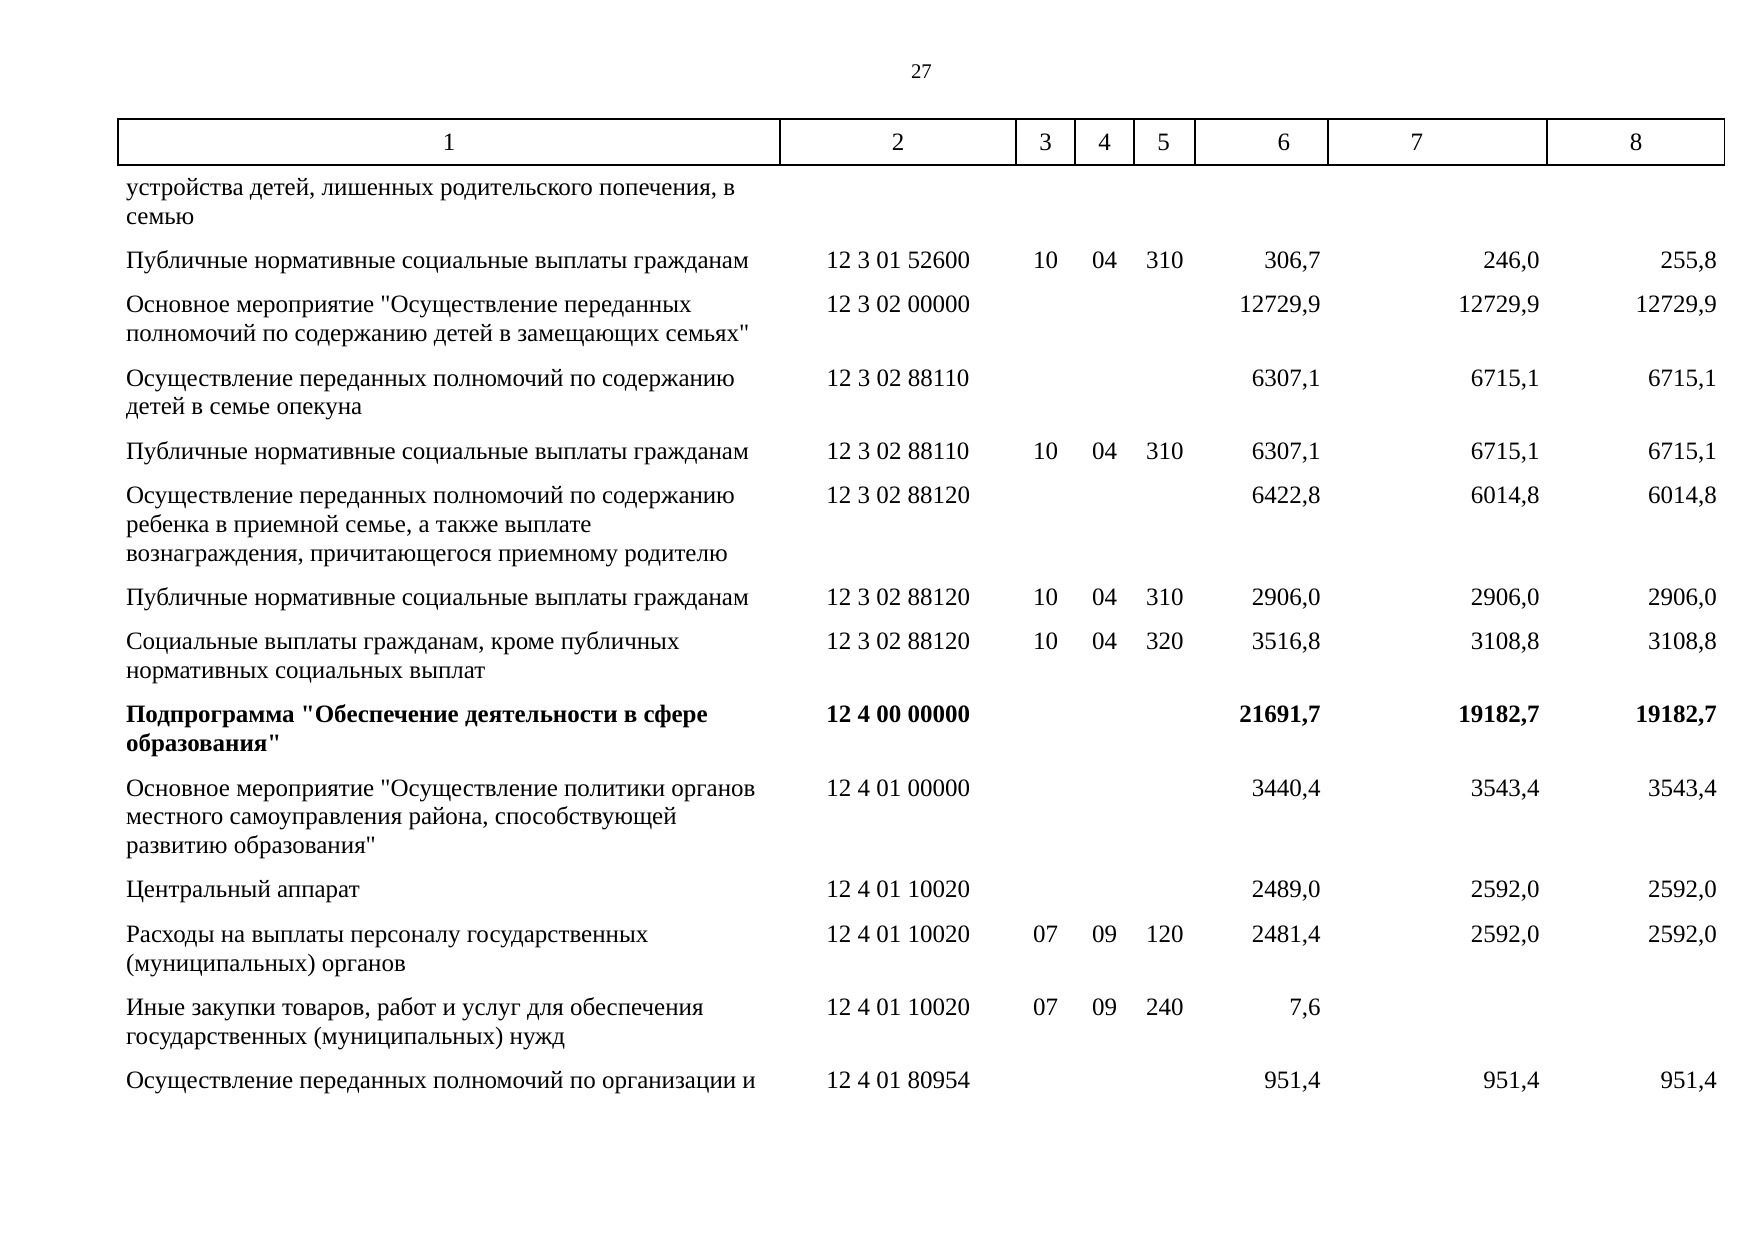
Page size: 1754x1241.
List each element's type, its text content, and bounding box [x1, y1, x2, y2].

table_cell 7,6 [1195, 984, 1328, 1057]
table_cell 6422,8 [1195, 472, 1328, 574]
table_header [1196, 120, 1327, 164]
table_cell 04 [1075, 237, 1134, 282]
table_cell [1134, 1057, 1195, 1102]
table_cell 12 3 01 52600 [780, 237, 1016, 282]
table_cell 6715,1 [1547, 355, 1724, 428]
table_cell 21691,7 [1195, 692, 1328, 765]
table_cell Осуществление переданных полномочий по содержанию ребенка в приемной семье, а также выплате вознаграждения, причитающегося приемному родителю [118, 472, 780, 574]
table_cell устройства детей, лишенных родительского попечения, в семью [118, 166, 780, 237]
table_cell 120 [1134, 911, 1195, 984]
table_header [1076, 120, 1133, 164]
table_cell [1016, 355, 1075, 428]
table_cell 2592,0 [1547, 867, 1724, 911]
table_cell 10 [1016, 619, 1075, 692]
table_header 4 [1083, 128, 1126, 156]
table_cell [1134, 282, 1195, 355]
table_cell 310 [1134, 428, 1195, 472]
table_cell Расходы на выплаты персоналу государственных (муниципальных) органов [118, 911, 780, 984]
table_header 6 [1203, 128, 1327, 156]
table_cell [1134, 692, 1195, 765]
table_cell 3108,8 [1547, 619, 1724, 692]
table_cell Социальные выплаты гражданам, кроме публичных нормативных социальных выплат [118, 619, 780, 692]
table_cell Публичные нормативные социальные выплаты гражданам [118, 237, 780, 282]
table_cell [1328, 166, 1547, 237]
table_cell 12 4 01 10020 [780, 984, 1016, 1057]
table_cell 12 4 01 00000 [780, 765, 1016, 867]
table_cell Публичные нормативные социальные выплаты гражданам [118, 574, 780, 618]
table_cell 3440,4 [1195, 765, 1328, 867]
table_cell [1075, 282, 1134, 355]
table_cell 12 4 01 80954 [780, 1057, 1016, 1102]
table_cell [1134, 867, 1195, 911]
table_cell [1134, 765, 1195, 867]
table_cell 6307,1 [1195, 355, 1328, 428]
table_cell 246,0 [1328, 237, 1547, 282]
table_cell 12 3 02 88120 [780, 574, 1016, 618]
table_header [1548, 120, 1724, 164]
table_cell 320 [1134, 619, 1195, 692]
table_cell Подпрограмма "Обеспечение деятельности в сфере образования" [118, 692, 780, 765]
table_cell 951,4 [1195, 1057, 1328, 1102]
table_cell 3543,4 [1328, 765, 1547, 867]
table_cell [1328, 984, 1547, 1057]
table_cell 6715,1 [1547, 428, 1724, 472]
table_cell [1134, 166, 1195, 237]
table_header 2 [788, 128, 1008, 156]
table_cell Иные закупки товаров, работ и услуг для обеспечения государственных (муниципальных) нужд [118, 984, 780, 1057]
table_cell 04 [1075, 619, 1134, 692]
table_cell 10 [1016, 237, 1075, 282]
table_cell 2489,0 [1195, 867, 1328, 911]
table_cell 2906,0 [1547, 574, 1724, 618]
table_cell 2481,4 [1195, 911, 1328, 984]
table_header [1135, 120, 1194, 164]
table_cell 19182,7 [1547, 692, 1724, 765]
table_header [1329, 120, 1546, 164]
table_cell 306,7 [1195, 237, 1328, 282]
table_cell 255,8 [1547, 237, 1724, 282]
table_cell 09 [1075, 911, 1134, 984]
table_cell 6014,8 [1328, 472, 1547, 574]
table_cell 6715,1 [1328, 428, 1547, 472]
table_cell [1016, 472, 1075, 574]
table_header 7 [1336, 128, 1497, 156]
table_cell 09 [1075, 984, 1134, 1057]
table_cell 2592,0 [1328, 867, 1547, 911]
table_cell 12729,9 [1547, 282, 1724, 355]
table_cell 12 3 02 88110 [780, 428, 1016, 472]
table_cell 12 3 02 88120 [780, 472, 1016, 574]
table_cell [1016, 1057, 1075, 1102]
table_cell [1075, 867, 1134, 911]
table_cell [1075, 765, 1134, 867]
table_cell Публичные нормативные социальные выплаты гражданам [118, 428, 780, 472]
table_cell Основное мероприятие "Осуществление политики органов местного самоуправления района, способствующей развитию образования" [118, 765, 780, 867]
table_cell [1547, 166, 1724, 237]
table_header 1 [126, 128, 772, 156]
table_cell [1547, 984, 1724, 1057]
table_cell 310 [1134, 574, 1195, 618]
table_cell 12 4 00 00000 [780, 692, 1016, 765]
table_cell 12729,9 [1328, 282, 1547, 355]
table_cell 04 [1075, 574, 1134, 618]
table_cell 6014,8 [1547, 472, 1724, 574]
table_cell 951,4 [1547, 1057, 1724, 1102]
table_cell [1075, 692, 1134, 765]
table_cell 3108,8 [1328, 619, 1547, 692]
table_cell 19182,7 [1328, 692, 1547, 765]
table_cell 2906,0 [1195, 574, 1328, 618]
table_cell 12 3 02 88120 [780, 619, 1016, 692]
table_header 8 [1555, 128, 1716, 156]
table_cell 2906,0 [1328, 574, 1547, 618]
table_cell [1134, 472, 1195, 574]
table_cell [1016, 282, 1075, 355]
table_cell 6715,1 [1328, 355, 1547, 428]
table_cell 2592,0 [1328, 911, 1547, 984]
table_cell [1016, 166, 1075, 237]
table_cell [1075, 472, 1134, 574]
table_cell 07 [1016, 911, 1075, 984]
table_cell [1075, 355, 1134, 428]
table_cell [1075, 1057, 1134, 1102]
table_cell [1195, 166, 1328, 237]
table_cell Центральный аппарат [118, 867, 780, 911]
table_cell Осуществление переданных полномочий по организации и [118, 1057, 780, 1102]
table_cell 240 [1134, 984, 1195, 1057]
table_header [1017, 120, 1074, 164]
table_cell 3516,8 [1195, 619, 1328, 692]
table_cell 04 [1075, 428, 1134, 472]
table_cell [1134, 355, 1195, 428]
table_cell 12 4 01 10020 [780, 911, 1016, 984]
table_cell 12 3 02 88110 [780, 355, 1016, 428]
table_cell 10 [1016, 428, 1075, 472]
table_cell Осуществление переданных полномочий по содержанию детей в семье опекуна [118, 355, 780, 428]
table_cell [1016, 867, 1075, 911]
table_header 5 [1142, 128, 1185, 156]
table_cell 310 [1134, 237, 1195, 282]
table_cell 07 [1016, 984, 1075, 1057]
table_cell [1016, 692, 1075, 765]
table_cell [1016, 765, 1075, 867]
table_header [119, 120, 779, 164]
table_cell 951,4 [1328, 1057, 1547, 1102]
table_cell Основное мероприятие "Осуществление переданных полномочий по содержанию детей в замещающих семьях" [118, 282, 780, 355]
table_cell [1075, 166, 1134, 237]
table_cell 12 4 01 10020 [780, 867, 1016, 911]
table_cell 3543,4 [1547, 765, 1724, 867]
table_cell 12729,9 [1195, 282, 1328, 355]
table_cell 2592,0 [1547, 911, 1724, 984]
table_header 3 [1024, 128, 1067, 156]
table_cell 10 [1016, 574, 1075, 618]
table_cell 12 3 02 00000 [780, 282, 1016, 355]
table_cell [780, 166, 1016, 237]
table_header [781, 120, 1015, 164]
table_cell 6307,1 [1195, 428, 1328, 472]
